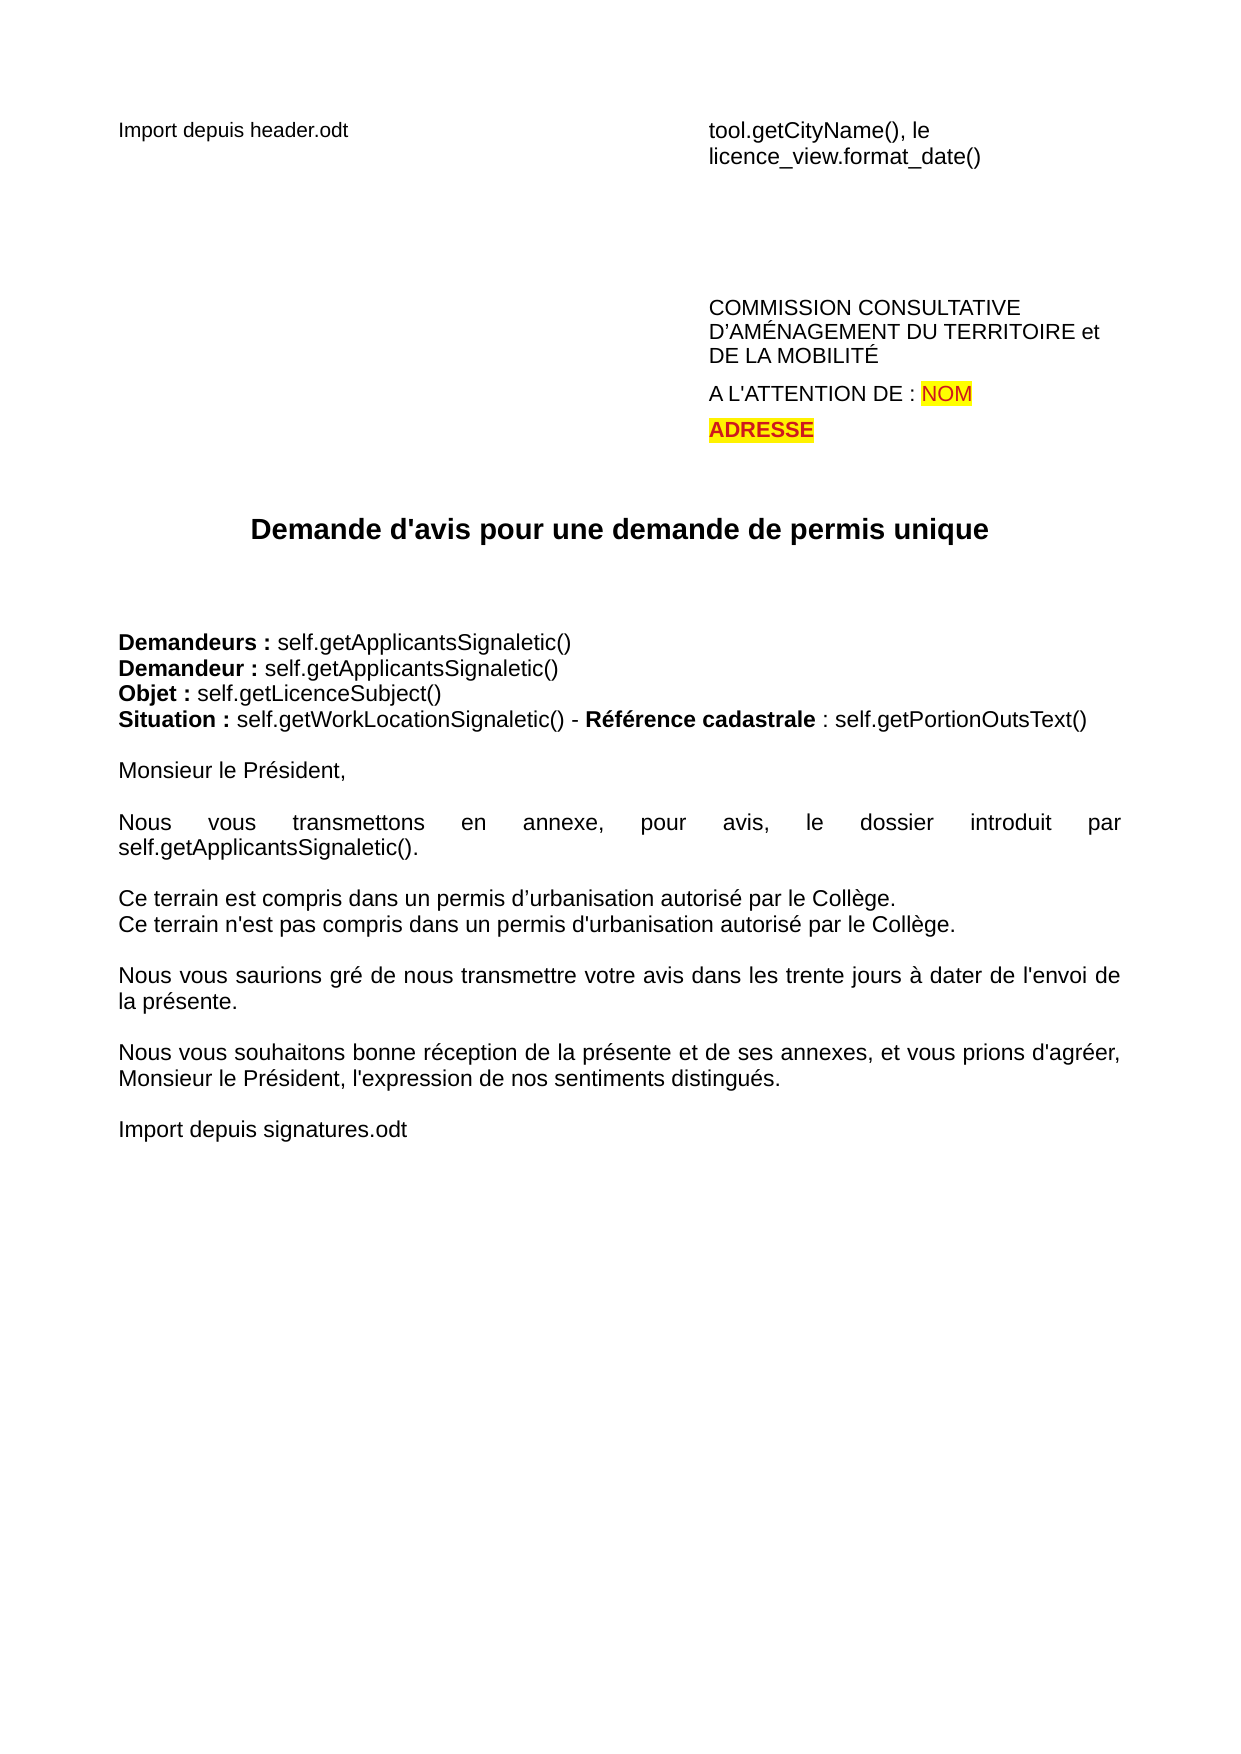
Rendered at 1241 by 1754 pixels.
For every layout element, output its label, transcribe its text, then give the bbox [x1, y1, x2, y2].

text Situation : self.getWorkLocationSignaletic() - Référence cadastrale : self.getPortionOutsText() [118, 707, 1122, 732]
text Monsieur le Président, [118, 758, 1122, 783]
table_header Import depuis header.odt [118, 118, 708, 455]
text Demande d'avis pour une demande de permis unique [118, 513, 1122, 546]
text Nous vous transmettons en annexe, pour avis, le dossier introduit par self.getApplicantsSignaletic(). [118, 809, 1122, 860]
text Nous vous saurions gré de nous transmettre votre avis dans les trente jours à dater de l'envoi de la présente. [118, 963, 1122, 1014]
table_header tool.getCityName(), le licence_view.format_date() COMMISSION CONSULTATIVE D’AMÉNAGEMENT DU TERRITOIRE et DE LA MOBILITÉ A L'ATTENTION DE : NOM ADRESSE [709, 118, 1123, 455]
text Ce terrain n'est pas compris dans un permis d'urbanisation autorisé par le Collège. [118, 912, 1122, 937]
text Objet : self.getLicenceSubject() [118, 681, 1122, 707]
text Ce terrain est compris dans un permis d’urbanisation autorisé par le Collège. [118, 886, 1122, 912]
text Demandeurs : self.getApplicantsSignaletic() [118, 630, 1122, 655]
text Nous vous souhaitons bonne réception de la présente et de ses annexes, et vous prions d'agréer, Monsieur le Président, l'expression de nos sentiments distingués. [118, 1040, 1122, 1091]
text Import depuis signatures.odt [118, 1117, 1122, 1142]
text Demandeur : self.getApplicantsSignaletic() [118, 655, 1122, 681]
